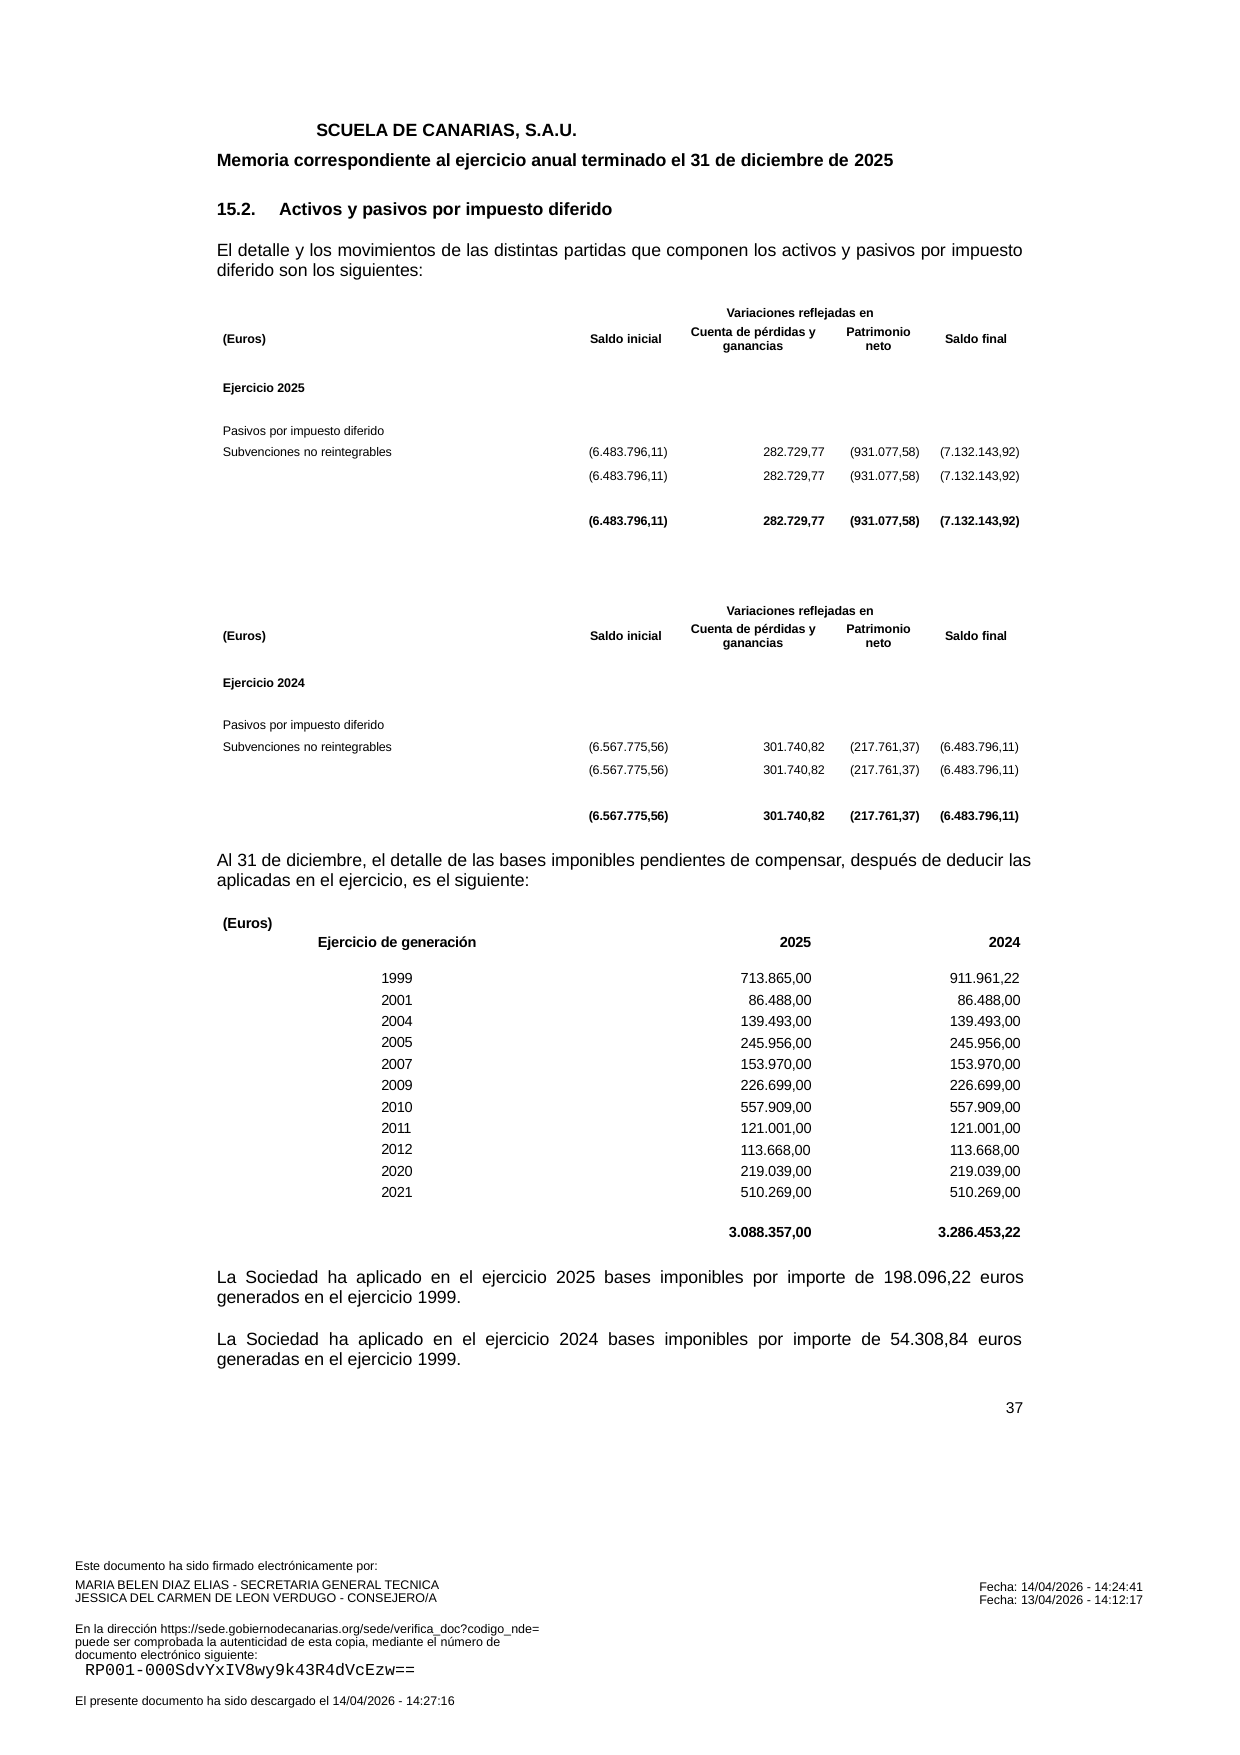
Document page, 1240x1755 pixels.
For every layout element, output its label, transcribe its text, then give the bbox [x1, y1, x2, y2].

text Patrimonio [846, 622, 929, 636]
text El presente documento ha sido descargado el 14/04/2026 - 14:27:16 [75, 1694, 480, 1708]
text SCUELA DE CANARIAS, S.A.U. [316, 120, 602, 140]
text (217.761,37) [850, 741, 938, 754]
text 2012 [381, 1142, 434, 1158]
text (6.483.796,11) [940, 741, 1038, 754]
text 226.699,00 [740, 1078, 833, 1094]
text Este documento ha sido firmado electrónicamente por: [75, 1559, 403, 1573]
text 3.088.357,00 [729, 1225, 833, 1241]
text Fecha: 14/04/2026 - 14:24:41 [979, 1580, 1168, 1594]
text (7.132.143,92) [940, 446, 1038, 459]
text 557.909,00 [949, 1100, 1042, 1115]
text En la dirección https://sede.gobiernodecanarias.org/sede/verifica_doc?codigo_nde= [75, 1623, 564, 1637]
text 1999 [381, 971, 434, 987]
text Patrimonio [846, 326, 929, 339]
text 86.488,00 [957, 993, 1042, 1008]
text 510.269,00 [949, 1185, 1042, 1201]
text 557.909,00 [740, 1100, 833, 1115]
text (Euros) [223, 629, 284, 643]
text 2020 [381, 1164, 434, 1179]
text (217.761,37) [850, 810, 938, 823]
text La Sociedad ha aplicado en el ejercicio 2024 bases imponibles por importe de 54.308,84 euros [217, 1329, 1047, 1349]
text 713.865,00 [740, 971, 833, 987]
text generados en el ejercicio 1999. [217, 1288, 1048, 1308]
text Al 31 de diciembre, el detalle de las bases imponibles pendientes de compensar, después de deducir las [217, 851, 1047, 871]
text Saldo inicial [590, 629, 680, 643]
text aplicadas en el ejercicio, es el siguiente: [217, 871, 1047, 891]
text 7 [1014, 1399, 1047, 1417]
text (931.077,58) [850, 515, 938, 528]
text (Euros) [223, 333, 284, 347]
text 911.961,22 [949, 971, 1042, 987]
text (6.483.796,11) [588, 469, 687, 483]
text Pasivos por impuesto diferido [223, 719, 416, 733]
text 2009 [381, 1078, 434, 1094]
text (6.567.775,56) [588, 741, 687, 754]
text (Euros) [223, 916, 294, 932]
text 282.729,77 [763, 515, 843, 528]
text 226.699,00 [949, 1078, 1042, 1094]
text (6.483.796,11) [588, 515, 687, 528]
text Saldo final [945, 629, 1025, 643]
text Subvenciones no reintegrables [223, 741, 416, 754]
text (6.567.775,56) [588, 810, 687, 823]
text neto [865, 636, 929, 650]
text generadas en el ejercicio 1999. [217, 1349, 1047, 1369]
text neto [865, 340, 929, 353]
text documento electrónico siguiente: [75, 1649, 564, 1662]
text 2004 [381, 1014, 434, 1030]
text (6.483.796,11) [588, 446, 687, 459]
text Ejercicio 2024 [223, 677, 323, 690]
text 301.740,82 [763, 810, 843, 823]
text 219.039,00 [949, 1164, 1042, 1179]
text 139.493,00 [740, 1014, 833, 1030]
text 153.970,00 [740, 1057, 833, 1073]
text (931.077,58) [850, 446, 938, 459]
text 282.729,77 [763, 446, 843, 459]
text RP001-000SdvYxIV8wy9k43R4dVcEzw== [85, 1662, 564, 1678]
text Subvenciones no reintegrables [223, 446, 416, 459]
text Saldo final [945, 333, 1025, 347]
text Fecha: 13/04/2026 - 14:12:17 [979, 1594, 1168, 1607]
text Cuenta de pérdidas y [691, 622, 833, 636]
text Pasivos por impuesto diferido [223, 424, 416, 438]
text 2025 [779, 934, 833, 950]
text (6.483.796,11) [940, 810, 1038, 823]
text 153.970,00 [949, 1057, 1042, 1073]
text 301.740,82 [763, 764, 843, 778]
text Variaciones reflejadas en [726, 307, 896, 320]
text 2010 [381, 1099, 434, 1115]
text 2007 [381, 1057, 434, 1073]
text 2005 [381, 1035, 434, 1051]
text 86.488,00 [748, 993, 833, 1008]
text ganancias [723, 636, 833, 650]
text La Sociedad ha aplicado en el ejercicio 2025 bases imponibles por importe de 198.096,22 euros [217, 1268, 1048, 1287]
text 245.956,00 [949, 1036, 1042, 1051]
text (6.567.775,56) [588, 764, 687, 778]
text 15.2. Activos y pasivos por impuesto diferido [217, 200, 637, 219]
text 3 [1006, 1399, 1014, 1417]
text (7.132.143,92) [940, 515, 1038, 528]
text 2021 [381, 1185, 434, 1201]
text Saldo inicial [590, 333, 680, 347]
text 113.668,00 [949, 1142, 1042, 1158]
text Ejercicio 2025 [223, 382, 323, 396]
text Cuenta de pérdidas y [691, 326, 833, 339]
text puede ser comprobada la autenticidad de esta copia, mediante el número de [75, 1637, 564, 1649]
text 2001 [381, 993, 434, 1008]
text Memoria correspondiente al ejercicio anual terminado el 31 de diciembre de 2025 [217, 151, 919, 171]
text diferido son los siguientes: [217, 261, 1047, 281]
text 301.740,82 [763, 741, 843, 754]
text 121.001,00 [949, 1121, 1042, 1137]
text (7.132.143,92) [940, 469, 1038, 483]
text MARIA BELEN DIAZ ELIAS - SECRETARIA GENERAL TECNICA [75, 1578, 467, 1592]
text (931.077,58) [850, 469, 938, 483]
text 121.001,00 [740, 1121, 833, 1137]
text 2011 [381, 1121, 434, 1137]
text 2024 [989, 934, 1042, 950]
text El detalle y los movimientos de las distintas partidas que componen los activos y pasivos por impuesto [217, 241, 1047, 261]
text (217.761,37) [850, 764, 938, 778]
text 245.956,00 [740, 1036, 833, 1051]
text Variaciones reflejadas en [726, 604, 896, 618]
text (6.483.796,11) [940, 764, 1038, 778]
text 3.286.453,22 [938, 1225, 1042, 1241]
text 219.039,00 [740, 1164, 833, 1179]
text 139.493,00 [949, 1014, 1042, 1030]
text ganancias [723, 340, 833, 353]
text 282.729,77 [763, 469, 843, 483]
text 510.269,00 [740, 1185, 833, 1201]
text Ejercicio de generación [318, 934, 499, 950]
text 113.668,00 [740, 1142, 833, 1158]
text JESSICA DEL CARMEN DE LEON VERDUGO - CONSEJERO/A [75, 1592, 467, 1604]
